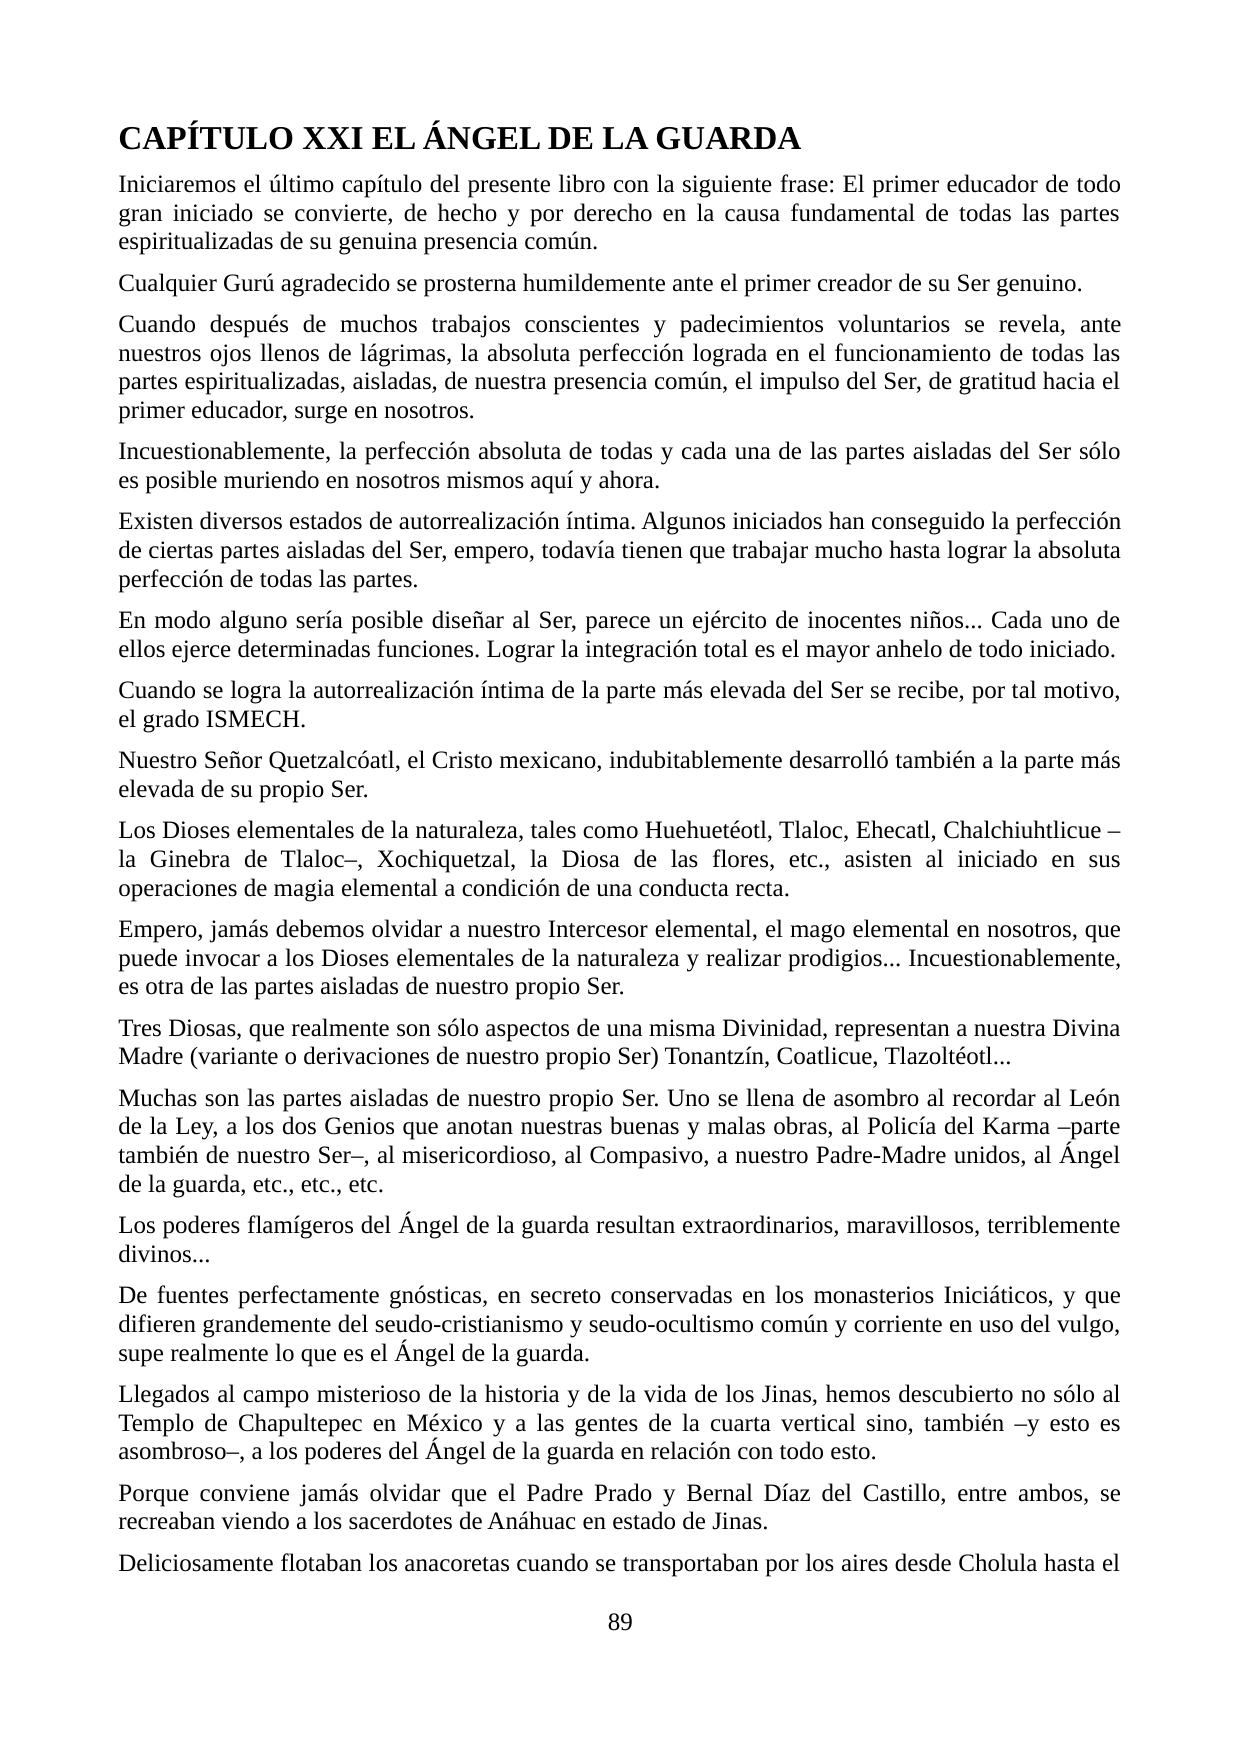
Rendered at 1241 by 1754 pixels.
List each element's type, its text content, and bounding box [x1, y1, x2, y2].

text Cualquier Gurú agradecido se prosterna humildemente ante el primer creador de su Ser genuino. [118, 268, 1122, 296]
text Iniciaremos el último capítulo del presente libro con la siguiente frase: El primer educador de todo gran iniciado se convierte, de hecho y por derecho en la causa fundamental de todas las partes espiritualizadas de su genuina presencia común. [118, 169, 1122, 255]
text Llegados al campo misterioso de la historia y de la vida de los Jinas, hemos descubierto no sólo al Templo de Chapultepec en México y a las gentes de la cuarta vertical sino, también –y esto es asombroso–, a los poderes del Ángel de la guarda en relación con todo esto. [118, 1379, 1122, 1465]
text Muchas son las partes aisladas de nuestro propio Ser. Uno se llena de asombro al recordar al León de la Ley, a los dos Genios que anotan nuestras buenas y malas obras, al Policía del Karma –parte también de nuestro Ser–, al misericordioso, al Compasivo, a nuestro Padre-Madre unidos, al Ángel de la guarda, etc., etc., etc. [118, 1083, 1122, 1198]
text Incuestionablemente, la perfección absoluta de todas y cada una de las partes aisladas del Ser sólo es posible muriendo en nosotros mismos aquí y ahora. [118, 436, 1122, 494]
text Nuestro Señor Quetzalcóatl, el Cristo mexicano, indubitablemente desarrolló también a la parte más elevada de su propio Ser. [118, 745, 1122, 803]
text De fuentes perfectamente gnósticas, en secreto conservadas en los monasterios Iniciáticos, y que difieren grandemente del seudo-cristianismo y seudo-ocultismo común y corriente en uso del vulgo, supe realmente lo que es el Ángel de la guarda. [118, 1280, 1122, 1366]
subtitle CAPÍTULO XXI EL ÁNGEL DE LA GUARDA [118, 118, 1122, 156]
text Los poderes flamígeros del Ángel de la guarda resultan extraordinarios, maravillosos, terriblemente divinos... [118, 1210, 1122, 1268]
text Tres Diosas, que realmente son sólo aspectos de una misma Divinidad, representan a nuestra Divina Madre (variante o derivaciones de nuestro propio Ser) Tonantzín, Coatlicue, Tlazoltéotl... [118, 1013, 1122, 1070]
text Cuando se logra la autorrealización íntima de la parte más elevada del Ser se recibe, por tal motivo, el grado ISMECH. [118, 675, 1122, 733]
text En modo alguno sería posible diseñar al Ser, parece un ejército de inocentes niños... Cada uno de ellos ejerce determinadas funciones. Lograr la integración total es el mayor anhelo de todo iniciado. [118, 605, 1122, 663]
text Porque conviene jamás olvidar que el Padre Prado y Bernal Díaz del Castillo, entre ambos, se recreaban viendo a los sacerdotes de Anáhuac en estado de Jinas. [118, 1478, 1122, 1535]
text Cuando después de muchos trabajos conscientes y padecimientos voluntarios se revela, ante nuestros ojos llenos de lágrimas, la absoluta perfección lograda en el funcionamiento de todas las partes espiritualizadas, aisladas, de nuestra presencia común, el impulso del Ser, de gratitud hacia el primer educador, surge en nosotros. [118, 309, 1122, 424]
text Deliciosamente flotaban los anacoretas cuando se transportaban por los aires desde Cholula hasta el [118, 1548, 1122, 1576]
text Los Dioses elementales de la naturaleza, tales como Huehuetéotl, Tlaloc, Ehecatl, Chalchiuhtlicue –la Ginebra de Tlaloc–, Xochiquetzal, la Diosa de las flores, etc., asisten al iniciado en sus operaciones de magia elemental a condición de una conducta recta. [118, 815, 1122, 901]
text Existen diversos estados de autorrealización íntima. Algunos iniciados han conseguido la perfección de ciertas partes aisladas del Ser, empero, todavía tienen que trabajar mucho hasta lograr la absoluta perfección de todas las partes. [118, 506, 1122, 593]
text Empero, jamás debemos olvidar a nuestro Intercesor elemental, el mago elemental en nosotros, que puede invocar a los Dioses elementales de la naturaleza y realizar prodigios... Incuestionablemente, es otra de las partes aisladas de nuestro propio Ser. [118, 914, 1122, 1000]
